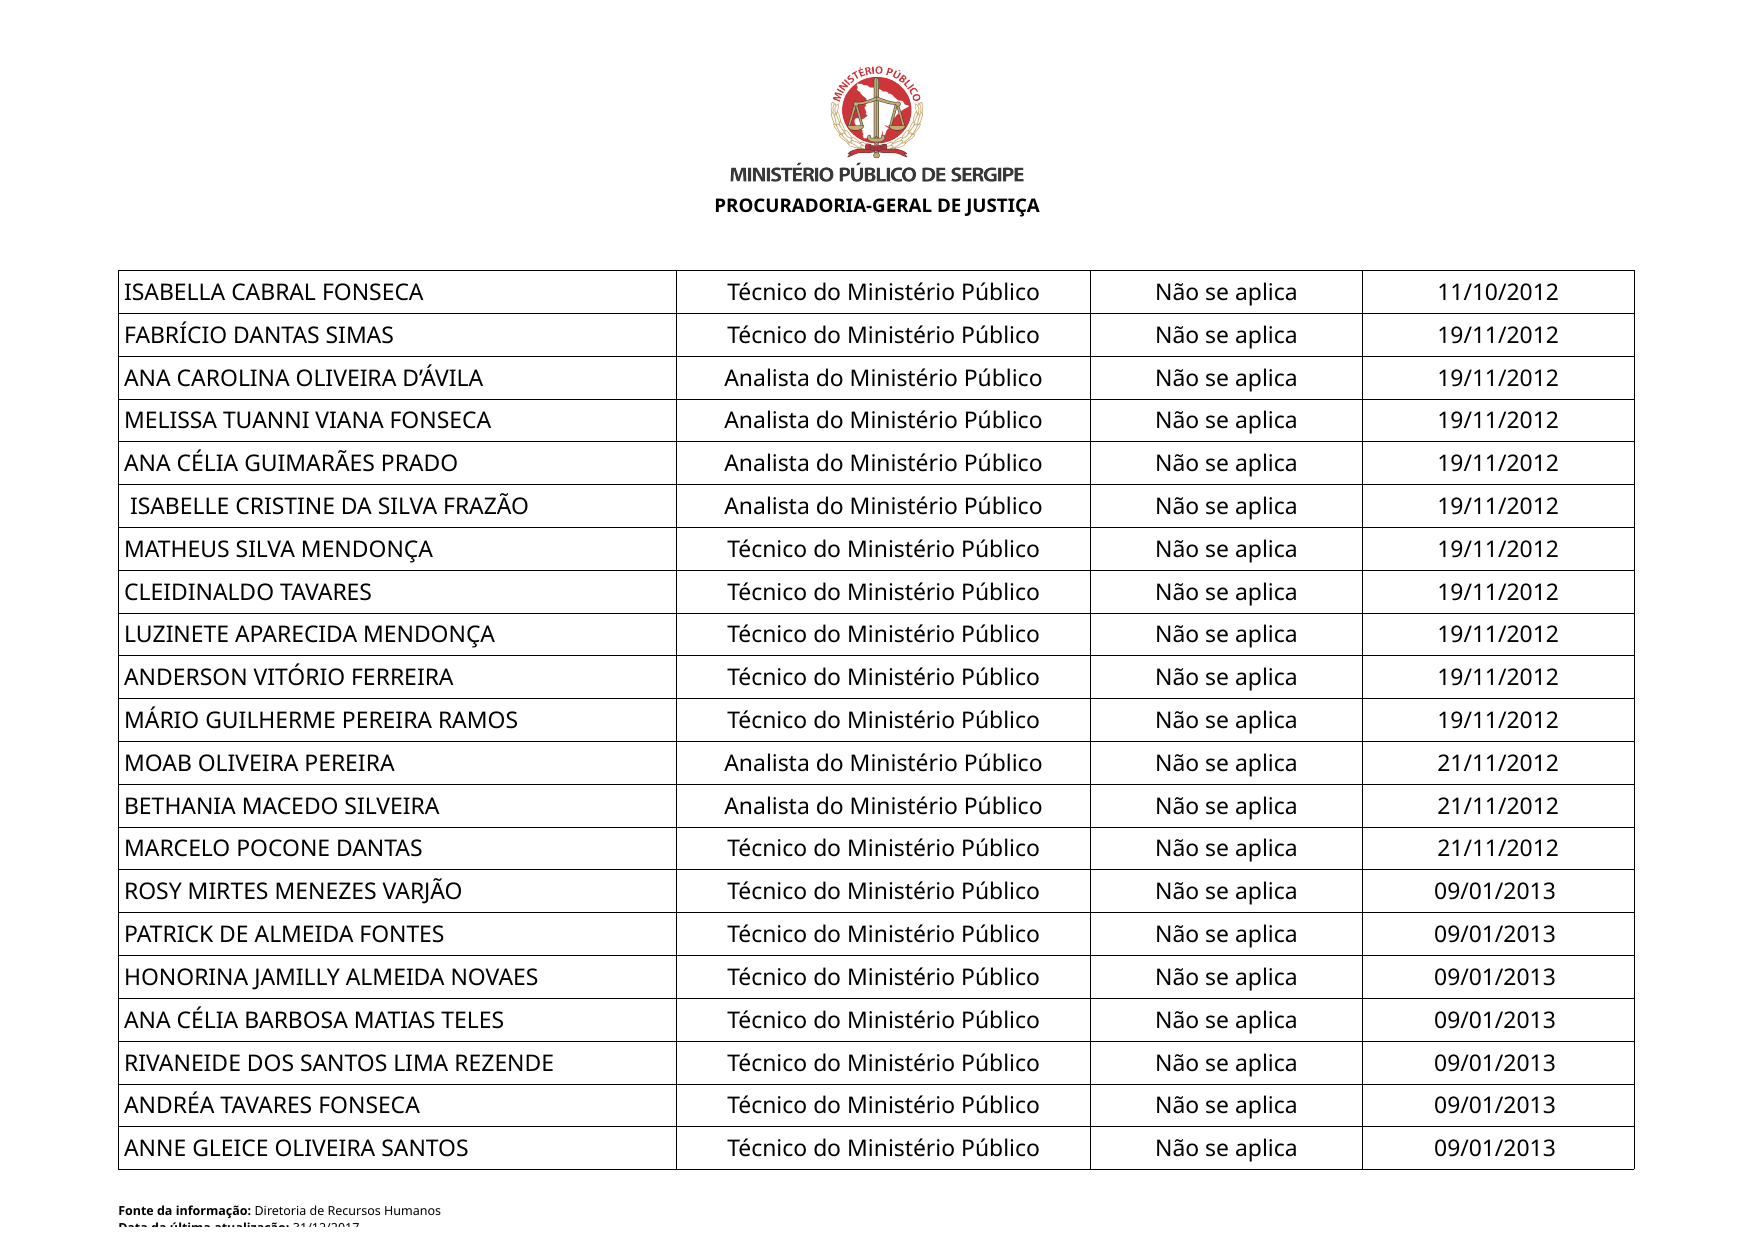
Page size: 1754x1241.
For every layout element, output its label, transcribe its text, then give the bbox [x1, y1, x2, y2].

table_cell Técnico do Ministério Público [677, 870, 1090, 912]
table_cell ANNE GLEICE OLIVEIRA SANTOS [119, 1127, 676, 1169]
table_cell Analista do Ministério Público [677, 357, 1090, 398]
table_cell Não se aplica [1091, 614, 1362, 655]
table_cell Técnico do Ministério Público [677, 1085, 1090, 1126]
table_cell Técnico do Ministério Público [677, 271, 1090, 313]
table_cell ANA CAROLINA OLIVEIRA D’ÁVILA [119, 357, 676, 398]
table_cell ISABELLA CABRAL FONSECA [119, 271, 676, 313]
table_cell Não se aplica [1091, 956, 1362, 998]
table_cell Não se aplica [1091, 656, 1362, 698]
table_cell 09/01/2013 [1363, 870, 1634, 912]
table_cell 19/11/2012 [1363, 614, 1634, 655]
table_cell MATHEUS SILVA MENDONÇA [119, 528, 676, 570]
table_cell Técnico do Ministério Público [677, 314, 1090, 356]
table_cell 19/11/2012 [1363, 656, 1634, 698]
table_cell ANDERSON VITÓRIO FERREIRA [119, 656, 676, 698]
table_cell Técnico do Ministério Público [677, 828, 1090, 869]
table_cell LUZINETE APARECIDA MENDONÇA [119, 614, 676, 655]
table_cell Técnico do Ministério Público [677, 1127, 1090, 1169]
table_cell 09/01/2013 [1363, 956, 1634, 998]
table_cell HONORINA JAMILLY ALMEIDA NOVAES [119, 956, 676, 998]
table_cell MÁRIO GUILHERME PEREIRA RAMOS [119, 699, 676, 741]
table_cell 09/01/2013 [1363, 1085, 1634, 1126]
table_cell Técnico do Ministério Público [677, 656, 1090, 698]
table_cell 19/11/2012 [1363, 314, 1634, 356]
table_cell Técnico do Ministério Público [677, 571, 1090, 612]
table_cell 09/01/2013 [1363, 1127, 1634, 1169]
table_cell Não se aplica [1091, 828, 1362, 869]
table_cell Não se aplica [1091, 785, 1362, 827]
table_cell ROSY MIRTES MENEZES VARJÃO [119, 870, 676, 912]
table_cell 21/11/2012 [1363, 828, 1634, 869]
table_cell 11/10/2012 [1363, 271, 1634, 313]
table_cell RIVANEIDE DOS SANTOS LIMA REZENDE [119, 1042, 676, 1083]
table_cell Não se aplica [1091, 999, 1362, 1041]
table_cell 21/11/2012 [1363, 742, 1634, 784]
picture [730, 66, 1024, 185]
table_cell Não se aplica [1091, 528, 1362, 570]
table_cell Analista do Ministério Público [677, 485, 1090, 527]
table_cell Não se aplica [1091, 913, 1362, 955]
table_cell Analista do Ministério Público [677, 785, 1090, 827]
table_cell Não se aplica [1091, 699, 1362, 741]
table_cell Não se aplica [1091, 357, 1362, 398]
table_cell ANDRÉA TAVARES FONSECA [119, 1085, 676, 1126]
table_cell 19/11/2012 [1363, 357, 1634, 398]
table_cell Não se aplica [1091, 1127, 1362, 1169]
table_cell Não se aplica [1091, 1085, 1362, 1126]
table_cell Técnico do Ministério Público [677, 999, 1090, 1041]
table_cell Não se aplica [1091, 1042, 1362, 1083]
table_cell ANA CÉLIA GUIMARÃES PRADO [119, 442, 676, 484]
table_cell 21/11/2012 [1363, 785, 1634, 827]
table_cell Não se aplica [1091, 271, 1362, 313]
table_cell 19/11/2012 [1363, 400, 1634, 441]
table_cell MOAB OLIVEIRA PEREIRA [119, 742, 676, 784]
table_cell Analista do Ministério Público [677, 742, 1090, 784]
table_cell Não se aplica [1091, 400, 1362, 441]
table_cell Analista do Ministério Público [677, 400, 1090, 441]
table_cell Não se aplica [1091, 742, 1362, 784]
table_cell Técnico do Ministério Público [677, 699, 1090, 741]
table_cell Não se aplica [1091, 442, 1362, 484]
table_cell ISABELLE CRISTINE DA SILVA FRAZÃO [119, 485, 676, 527]
table_cell 19/11/2012 [1363, 699, 1634, 741]
table_cell 09/01/2013 [1363, 1042, 1634, 1083]
table_cell BETHANIA MACEDO SILVEIRA [119, 785, 676, 827]
table_cell 09/01/2013 [1363, 999, 1634, 1041]
table_cell Não se aplica [1091, 571, 1362, 612]
table_cell MARCELO POCONE DANTAS [119, 828, 676, 869]
table_cell Não se aplica [1091, 485, 1362, 527]
table_cell MELISSA TUANNI VIANA FONSECA [119, 400, 676, 441]
table_cell 19/11/2012 [1363, 442, 1634, 484]
table_cell ANA CÉLIA BARBOSA MATIAS TELES [119, 999, 676, 1041]
table_cell Técnico do Ministério Público [677, 528, 1090, 570]
table_cell 19/11/2012 [1363, 571, 1634, 612]
table_cell 19/11/2012 [1363, 528, 1634, 570]
table_cell 19/11/2012 [1363, 485, 1634, 527]
table_cell Não se aplica [1091, 314, 1362, 356]
table_cell 09/01/2013 [1363, 913, 1634, 955]
table_cell Analista do Ministério Público [677, 442, 1090, 484]
table_cell Não se aplica [1091, 870, 1362, 912]
table_cell PATRICK DE ALMEIDA FONTES [119, 913, 676, 955]
table_cell CLEIDINALDO TAVARES [119, 571, 676, 612]
table_cell Técnico do Ministério Público [677, 1042, 1090, 1083]
table_cell FABRÍCIO DANTAS SIMAS [119, 314, 676, 356]
table_cell Técnico do Ministério Público [677, 913, 1090, 955]
table_cell Técnico do Ministério Público [677, 956, 1090, 998]
table_cell Técnico do Ministério Público [677, 614, 1090, 655]
